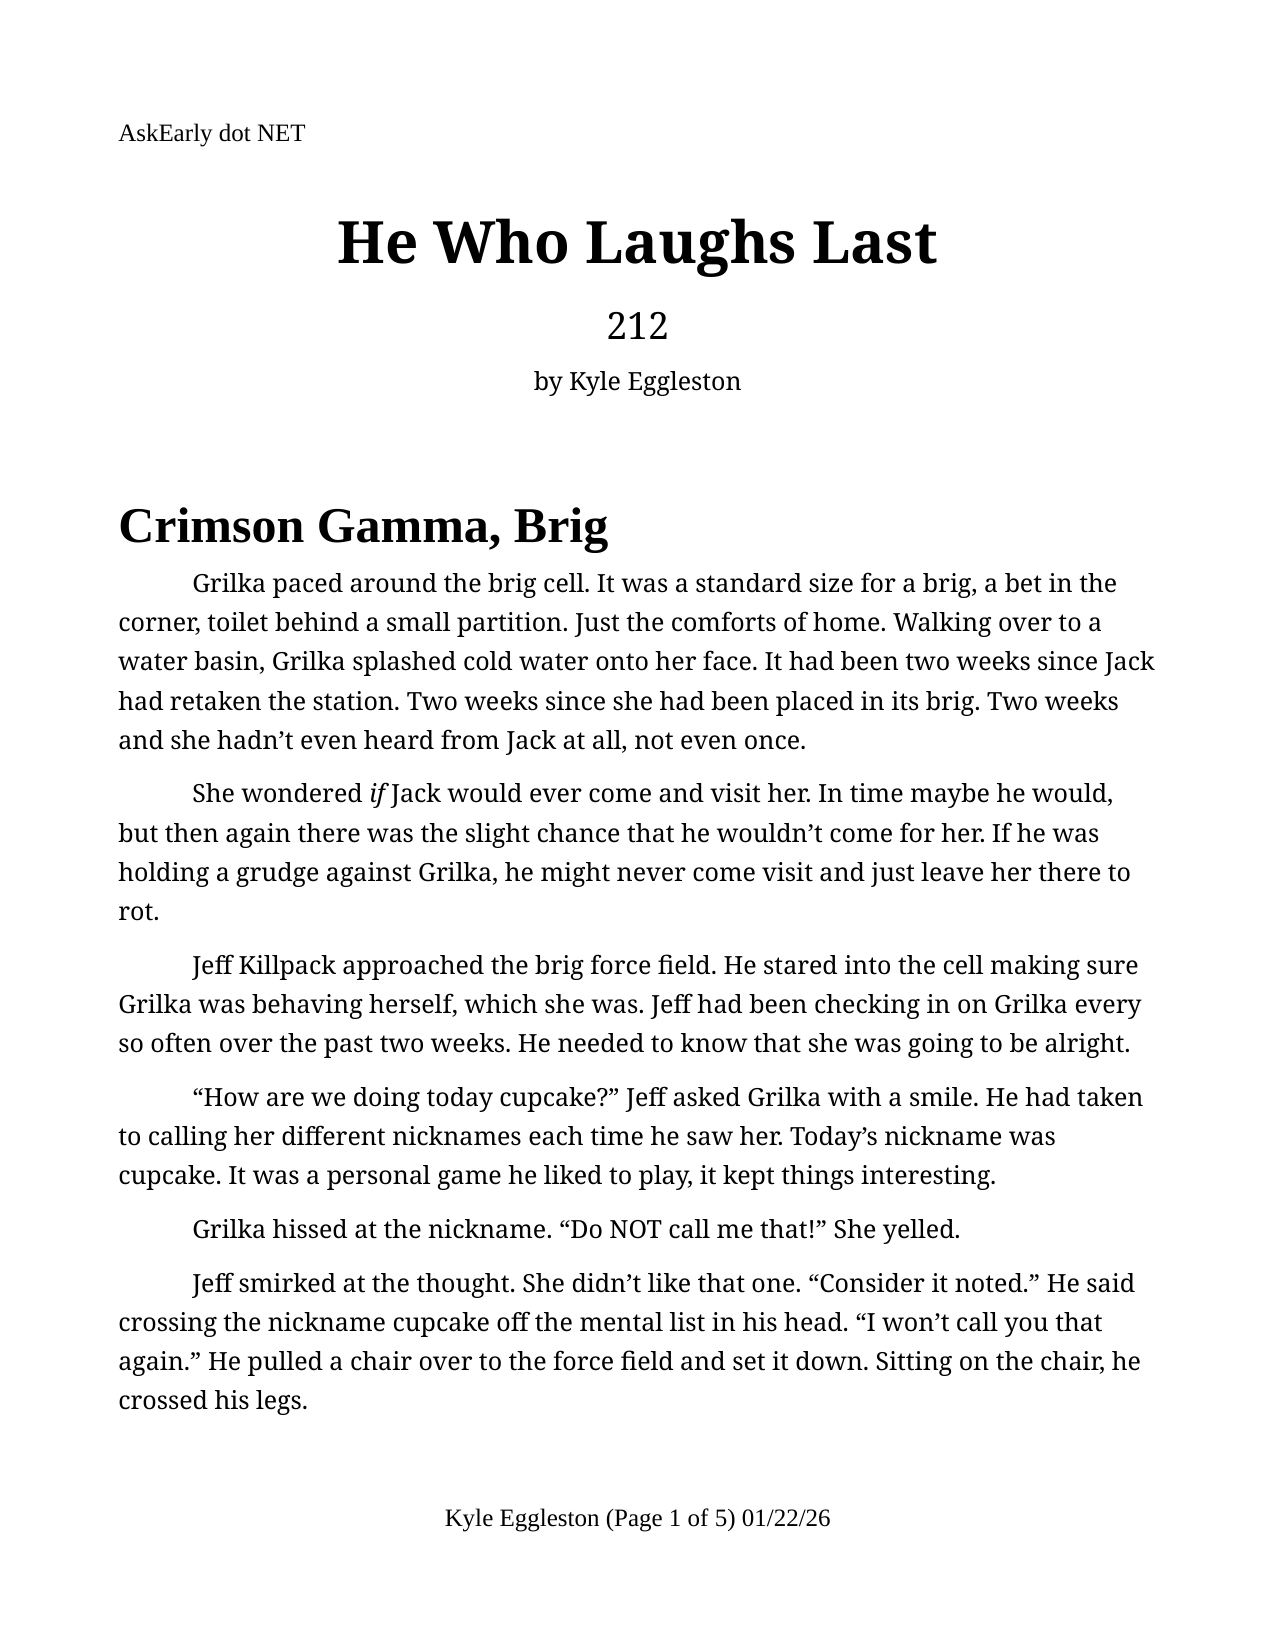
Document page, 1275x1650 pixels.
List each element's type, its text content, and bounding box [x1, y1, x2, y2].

text Grilka paced around the brig cell. It was a standard size for a brig, a bet in the corner, toilet behind a small partition. Just the comforts of home. Walking over to a water basin, Grilka splashed cold water onto her face. It had been two weeks since Jack had retaken the station. Two weeks since she had been placed in its brig. Two weeks and she hadn’t even heard from Jack at all, not even once. [118, 566, 1157, 756]
title He Who Laughs Last [118, 201, 1157, 281]
text Jeff Killpack approached the brig force field. He stared into the cell making sure Grilka was behaving herself, which she was. Jeff had been checking in on Grilka every so often over the past two weeks. He needed to know that she was going to be alright. [118, 947, 1157, 1060]
subtitle 212 [118, 299, 1157, 351]
text She wondered if Jack would ever come and visit her. In time maybe he would, but then again there was the slight chance that he wouldn’t come for her. If he was holding a grudge against Grilka, he might never come visit and just leave her there to rot. [118, 776, 1157, 928]
text “How are we doing today cupcake?” Jeff asked Grilka with a smile. He had taken to calling her different nicknames each time he saw her. Today’s nickname was cupcake. It was a personal game he liked to play, it kept things interesting. [118, 1079, 1157, 1192]
text Jeff smirked at the thought. She didn’t like that one. “Consider it noted.” He said crossing the nickname cupcake off the mental list in his head. “I won’t call you that again.” He pulled a chair over to the force field and set it down. Sitting on the chair, he crossed his legs. [118, 1265, 1157, 1417]
text Grilka hissed at the nickname. “Do NOT call me that!” She yelled. [118, 1211, 1157, 1246]
subtitle Crimson Gamma, Brig [118, 496, 1157, 553]
text by Kyle Eggleston [118, 363, 1157, 397]
